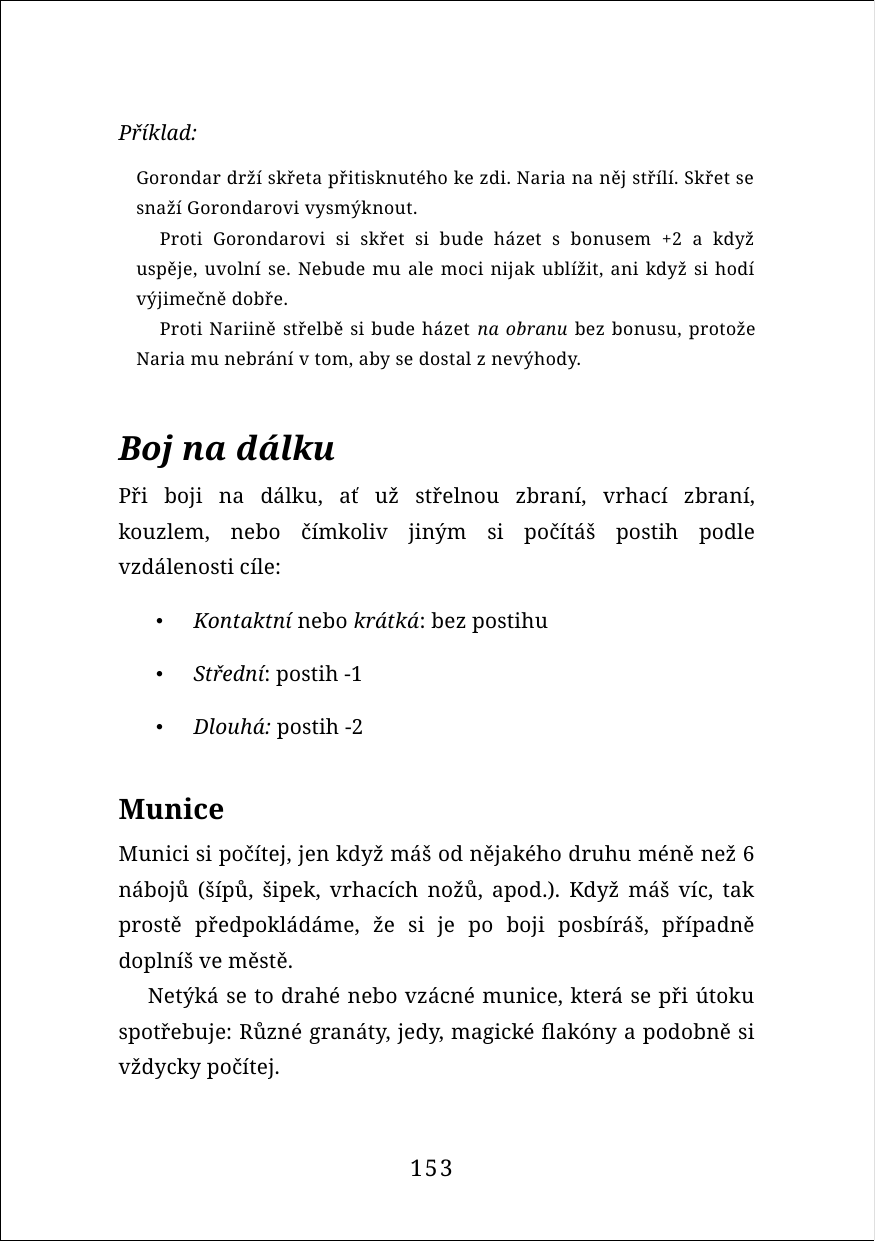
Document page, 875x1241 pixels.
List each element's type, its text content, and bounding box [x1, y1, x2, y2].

list Dlouhá: postih -2 [156, 712, 756, 741]
subtitle Munice [118, 789, 756, 827]
text Při boji na dálku, ať už střelnou zbraní, vrhací zbraní, kouzlem, nebo čímkoliv jiným si počítáš postih podle vzdálenosti cíle: [118, 481, 756, 581]
text Munici si počítej, jen když máš od nějakého druhu méně než 6 nábojů (šípů, šipek, vrhacích nožů, apod.). Když máš víc, tak prostě předpokládáme, že si je po boji posbíráš, případně doplníš ve městě. Netýká se to drahé nebo vzácné munice, která se při útoku spotřebuje: Různé granáty, jedy, magické flakóny a podobně si vždycky počítej. [118, 839, 756, 1081]
list Střední: postih -1 [156, 659, 756, 687]
text Příklad: [118, 118, 756, 147]
subtitle Boj na dálku [118, 424, 756, 470]
list Kontaktní nebo krátká: bez postihu [156, 606, 756, 634]
text Gorondar drží skřeta přitisknutého ke zdi. Naria na něj střílí. Skřet se snaží Gorondarovi vysmýknout. Proti Gorondarovi si skřet si bude házet s bonusem +2 a když uspěje, uvolní se. Nebude mu ale moci nijak ublížit, ani když si hodí výjimečně dobře. Proti Nariině střelbě si bude házet na obranu bez bonusu, protože Naria mu nebrání v tom, aby se dostal z nevýhody. [136, 166, 756, 371]
